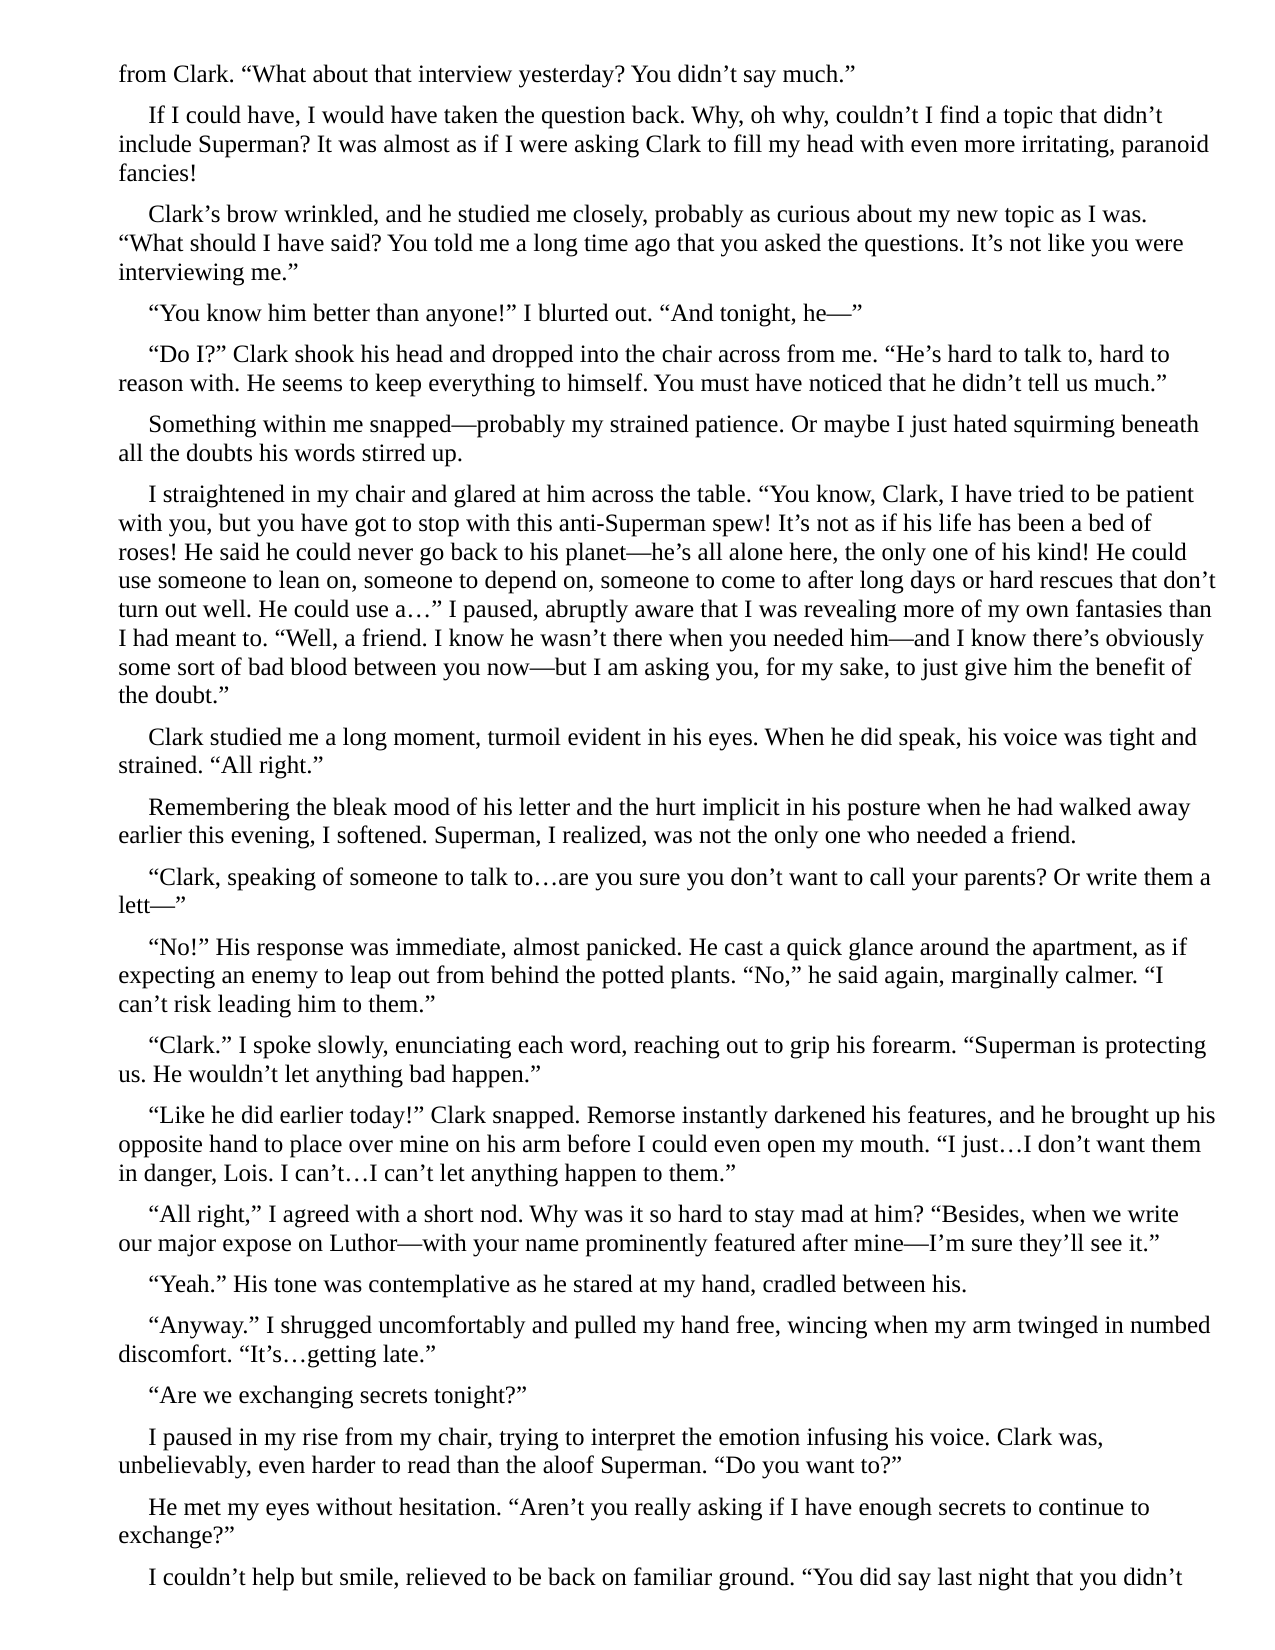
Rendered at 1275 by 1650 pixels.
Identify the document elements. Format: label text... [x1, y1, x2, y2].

text “Clark.” I spoke slowly, enunciating each word, reaching out to grip his forearm. “Superman is protecting us. He wouldn’t let anything bad happen.” [118, 1030, 1216, 1088]
text I paused in my rise from my chair, trying to interpret the emotion infusing his voice. Clark was, unbelievably, even harder to read than the aloof Superman. “Do you want to?” [118, 1422, 1216, 1479]
text “Yeah.” His tone was contemplative as he stared at my hand, cradled between his. [118, 1269, 1216, 1298]
text Clark studied me a long moment, turmoil evident in his eyes. When he did speak, his voice was tight and strained. “All right.” [118, 722, 1216, 779]
text “Like he did earlier today!” Clark snapped. Remorse instantly darkened his features, and he brought up his opposite hand to place over mine on his arm before I could even open my mouth. “I just…I don’t want them in danger, Lois. I can’t…I can’t let anything happen to them.” [118, 1100, 1216, 1187]
text “Clark, speaking of someone to talk to…are you sure you don’t want to call your parents? Or write them a lett—” [118, 862, 1216, 919]
text “Anyway.” I shrugged uncomfortably and pulled my hand free, wincing when my arm twinged in numbed discomfort. “It’s…getting late.” [118, 1310, 1216, 1368]
text Clark’s brow wrinkled, and he studied me closely, probably as curious about my new topic as I was. “What should I have said? You told me a long time ago that you asked the questions. It’s not like you were interviewing me.” [118, 199, 1216, 285]
text “Do I?” Clark shook his head and dropped into the chair across from me. “He’s hard to talk to, hard to reason with. He seems to keep everything to himself. You must have noticed that he didn’t tell us much.” [118, 339, 1216, 397]
text Something within me snapped—probably my strained patience. Or maybe I just hated squirming beneath all the doubts his words stirred up. [118, 409, 1216, 467]
text If I could have, I would have taken the question back. Why, oh why, couldn’t I find a topic that didn’t include Superman? It was almost as if I were asking Clark to fill my head with even more irritating, paranoid fancies! [118, 100, 1216, 187]
text “Are we exchanging secrets tonight?” [118, 1380, 1216, 1409]
text “You know him better than anyone!” I blurted out. “And tonight, he—” [118, 298, 1216, 327]
text from Clark. “What about that interview yesterday? You didn’t say much.” [118, 59, 1216, 88]
text Remembering the bleak mood of his letter and the hurt implicit in his posture when he had walked away earlier this evening, I softened. Superman, I realized, was not the only one who needed a friend. [118, 792, 1216, 849]
text I couldn’t help but smile, relieved to be back on familiar ground. “You did say last night that you didn’t [118, 1562, 1216, 1590]
text I straightened in my chair and glared at him across the table. “You know, Clark, I have tried to be patient with you, but you have got to stop with this anti-Superman spew! It’s not as if his life has been a bed of roses! He said he could never go back to his planet—he’s all alone here, the only one of his kind! He could use someone to lean on, someone to depend on, someone to come to after long days or hard rescues that don’t turn out well. He could use a…” I paused, abruptly aware that I was revealing more of my own fantasies than I had meant to. “Well, a friend. I know he wasn’t there when you needed him—and I know there’s obviously some sort of bad blood between you now—but I am asking you, for my sake, to just give him the benefit of the doubt.” [118, 479, 1216, 709]
text He met my eyes without hesitation. “Aren’t you really asking if I have enough secrets to continue to exchange?” [118, 1492, 1216, 1549]
text “All right,” I agreed with a short nod. Why was it so hard to stay mad at him? “Besides, when we write our major expose on Luthor—with your name prominently featured after mine—I’m sure they’ll see it.” [118, 1199, 1216, 1257]
text “No!” His response was immediate, almost panicked. He cast a quick glance around the apartment, as if expecting an enemy to leap out from behind the potted plants. “No,” he said again, marginally calmer. “I can’t risk leading him to them.” [118, 932, 1216, 1018]
